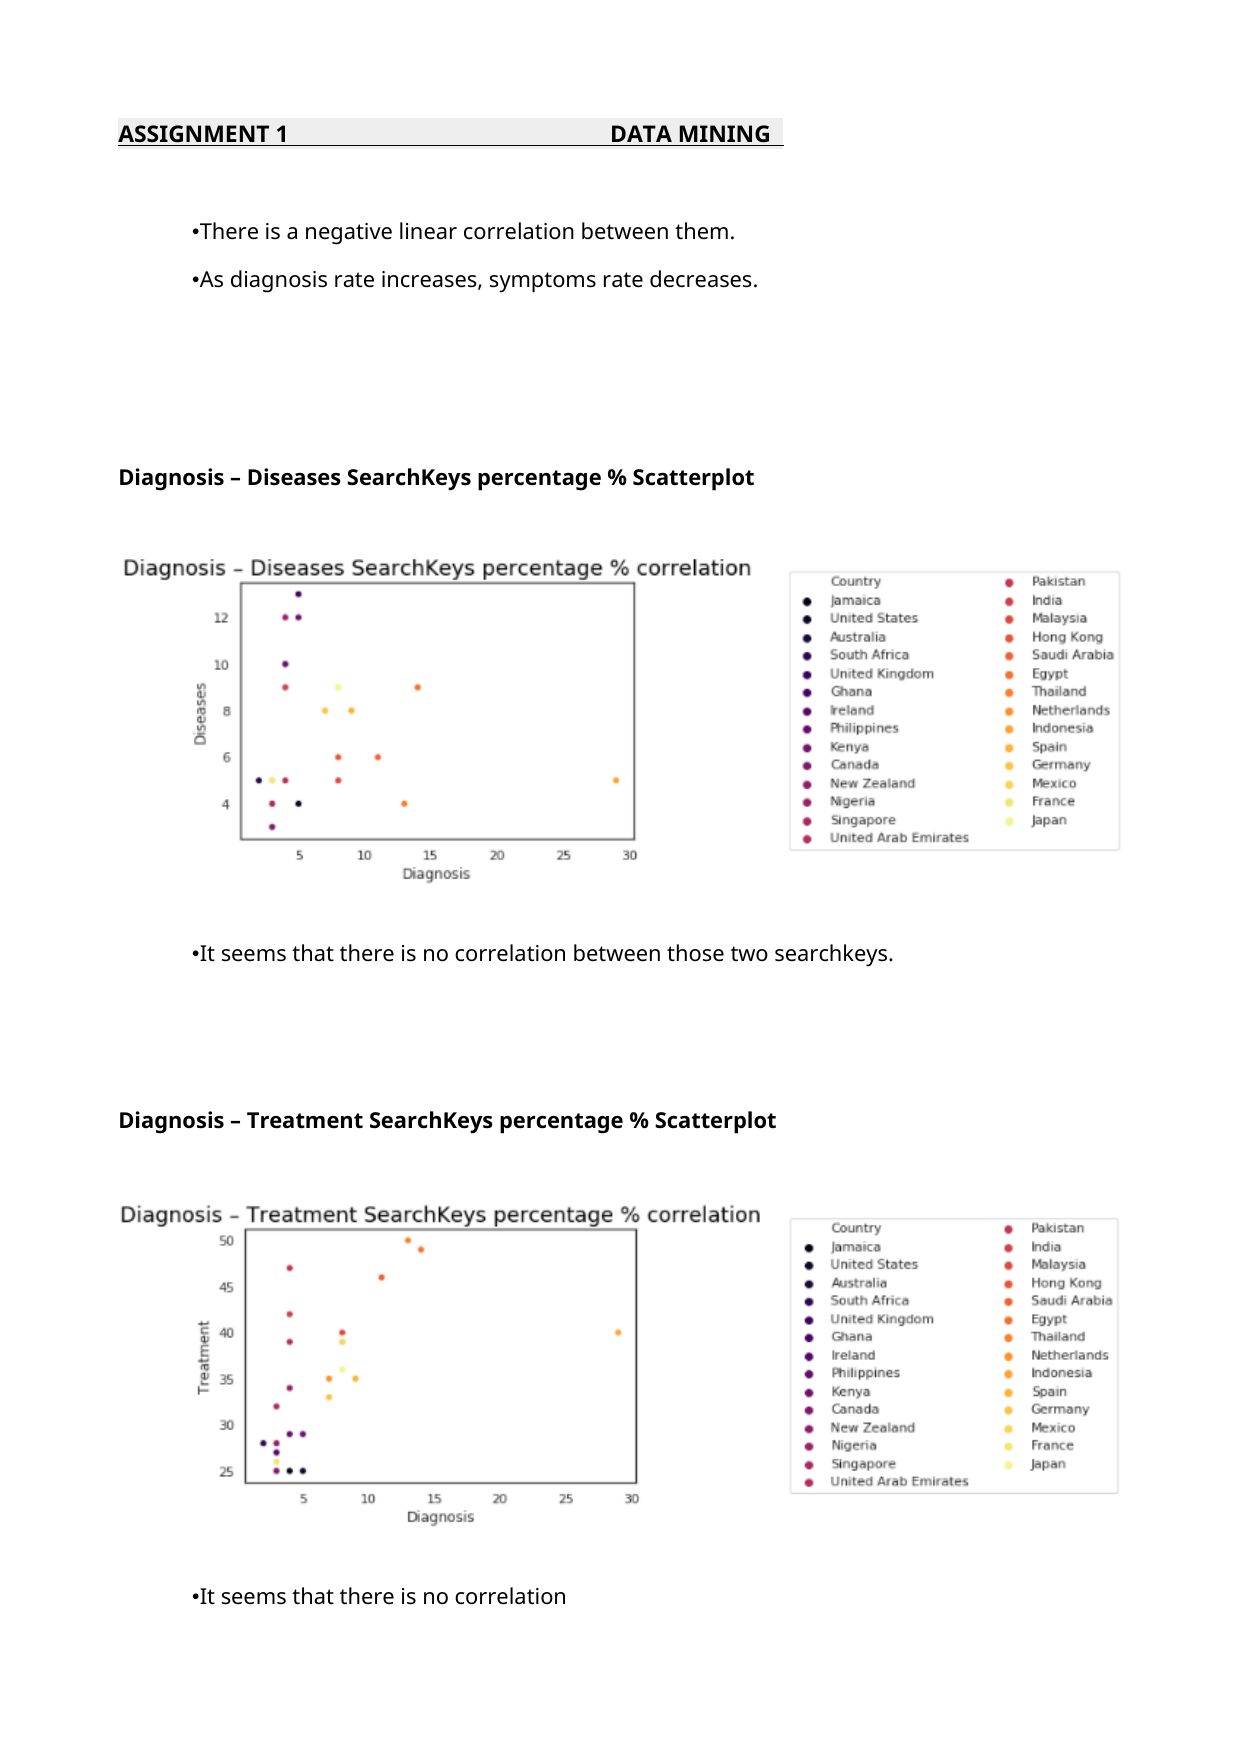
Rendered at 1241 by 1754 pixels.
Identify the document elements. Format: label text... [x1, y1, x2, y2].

list It seems that there is no correlation between those two searchkeys. [118, 938, 1122, 968]
list There is a negative linear correlation between them. [118, 216, 1122, 246]
text Diagnosis – Treatment SearchKeys percentage % Scatterplot [118, 1105, 1122, 1135]
text Diagnosis – Diseases SearchKeys percentage % Scatterplot [118, 462, 1122, 491]
list As diagnosis rate increases, symptoms rate decreases. [118, 264, 1122, 294]
list It seems that there is no correlation [118, 1581, 1122, 1611]
picture [118, 559, 1123, 885]
picture [118, 1202, 1123, 1528]
